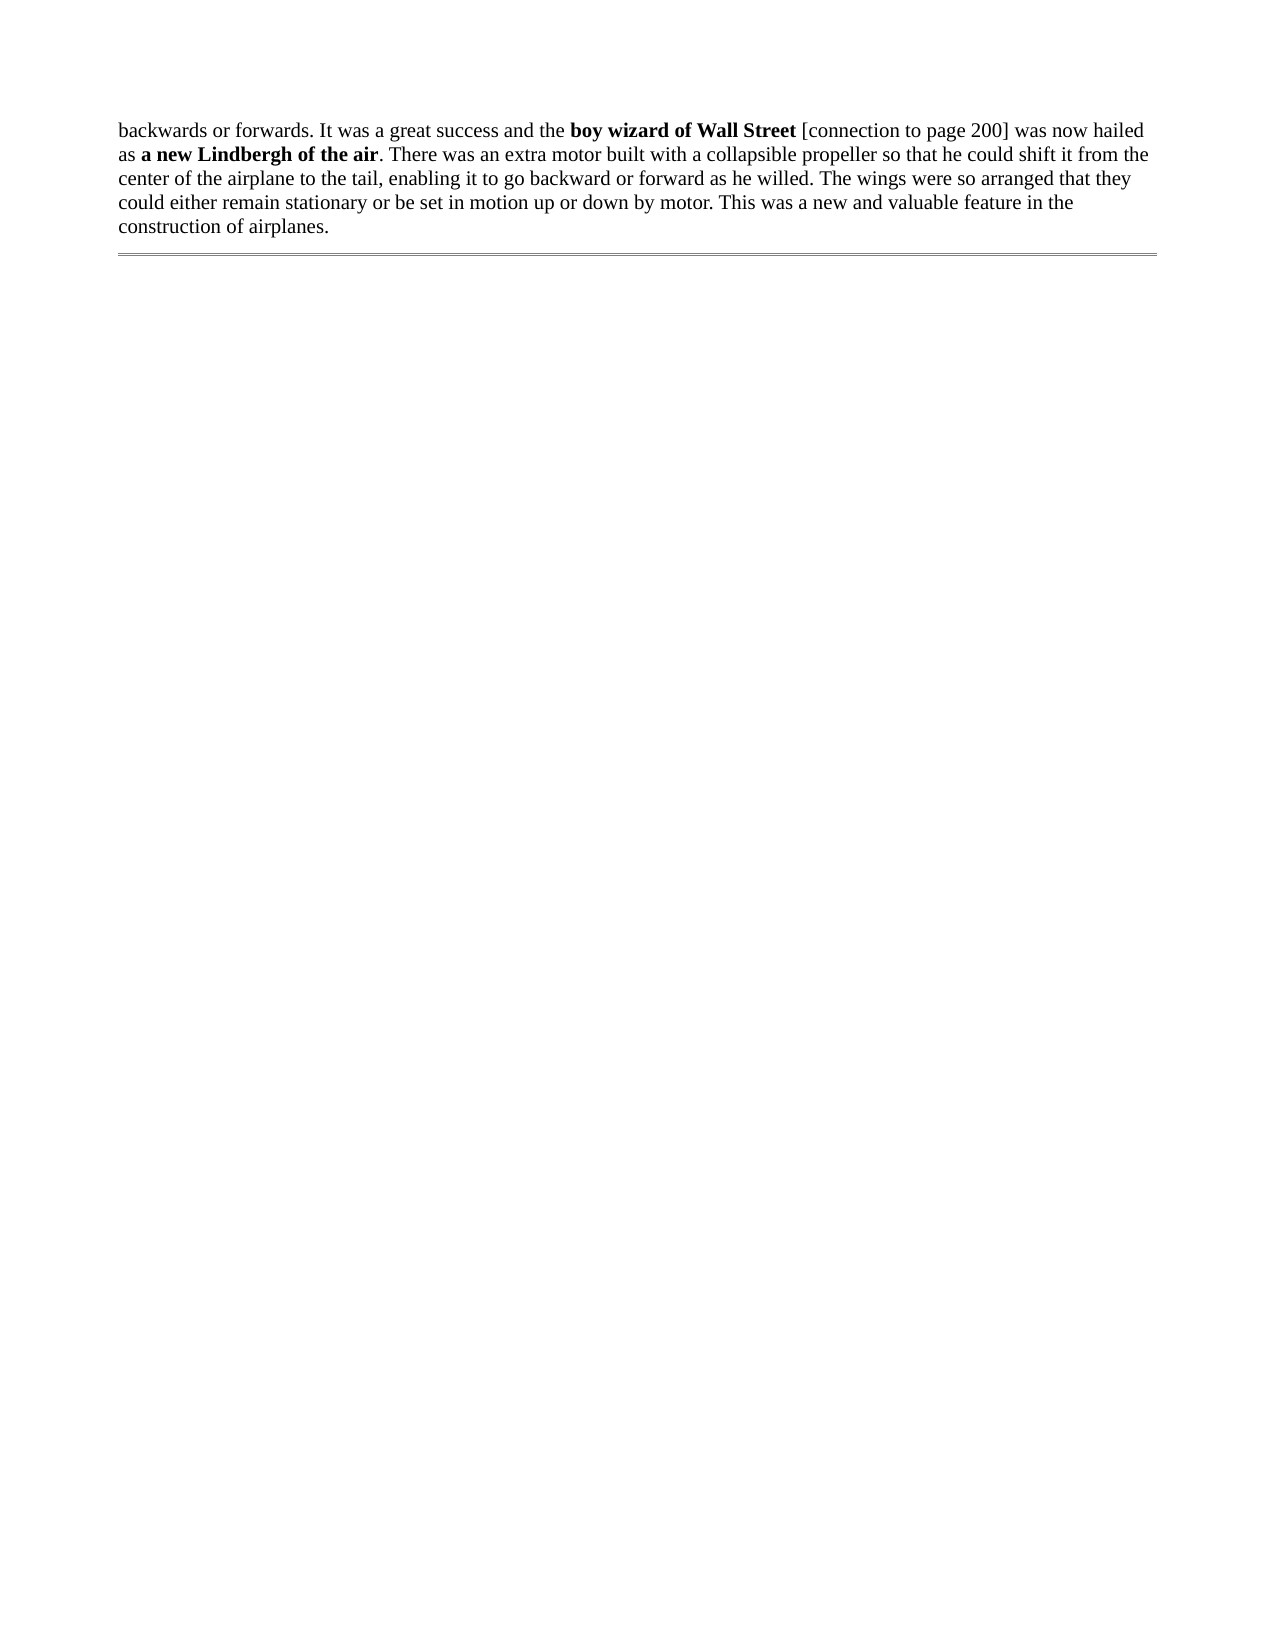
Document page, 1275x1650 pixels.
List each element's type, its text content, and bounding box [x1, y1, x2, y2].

text backwards or forwards. It was a great success and the boy wizard of Wall Street [connection to page 200] was now hailed as a new Lindbergh of the air. There was an extra motor built with a collapsible propeller so that he could shift it from the center of the airplane to the tail, enabling it to go backward or forward as he willed. The wings were so arranged that they could either remain stationary or be set in motion up or down by motor. This was a new and valuable feature in the construction of airplanes. [118, 118, 1157, 238]
